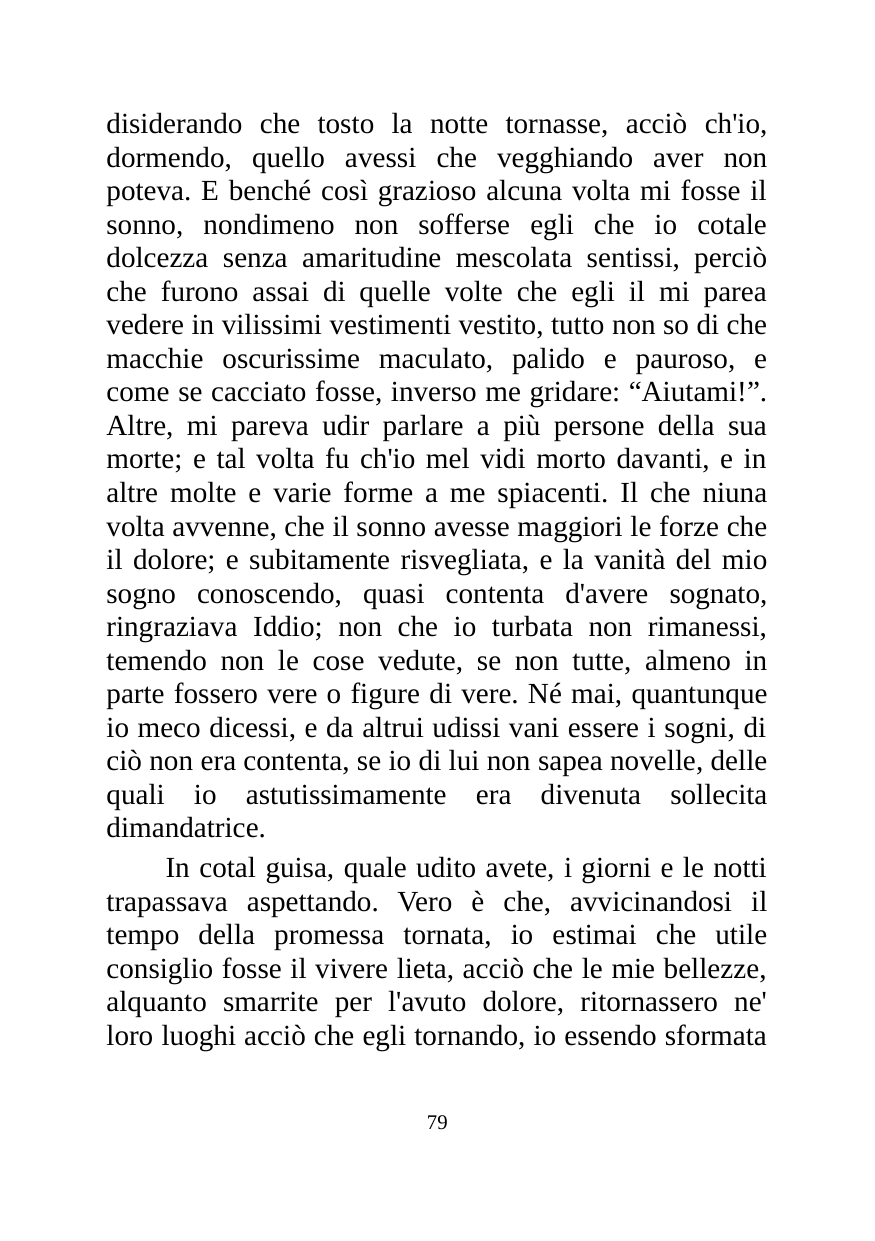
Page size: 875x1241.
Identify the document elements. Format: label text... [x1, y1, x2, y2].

text In cotal guisa, quale udito avete, i giorni e le notti trapassava aspettando. Vero è che, avvicinandosi il tempo della promessa tornata, io estimai che utile consiglio fosse il vivere lieta, acciò che le mie bellezze, alquanto smarrite per l'avuto dolore, ritornassero ne' loro luoghi acciò che egli tornando, io essendo sformata [106, 850, 768, 1051]
text disiderando che tosto la notte tornasse, acciò ch'io, dormendo, quello avessi che vegghiando aver non poteva. E benché così grazioso alcuna volta mi fosse il sonno, nondimeno non sofferse egli che io cotale dolcezza senza amaritudine mescolata sentissi, perciò che furono assai di quelle volte che egli il mi parea vedere in vilissimi vestimenti vestito, tutto non so di che macchie oscurissime maculato, palido e pauroso, e come se cacciato fosse, inverso me gridare: “Aiutami!”. Altre, mi pareva udir parlare a più persone della sua morte; e tal volta fu ch'io mel vidi morto davanti, e in altre molte e varie forme a me spiacenti. Il che niuna volta avvenne, che il sonno avesse maggiori le forze che il dolore; e subitamente risvegliata, e la vanità del mio sogno conoscendo, quasi contenta d'avere sognato, ringraziava Iddio; non che io turbata non rimanessi, temendo non le cose vedute, se non tutte, almeno in parte fossero vere o figure di vere. Né mai, quantunque io meco dicessi, e da altrui udissi vani essere i sogni, di ciò non era contenta, se io di lui non sapea novelle, delle quali io astutissimamente era divenuta sollecita dimandatrice. [106, 106, 768, 844]
